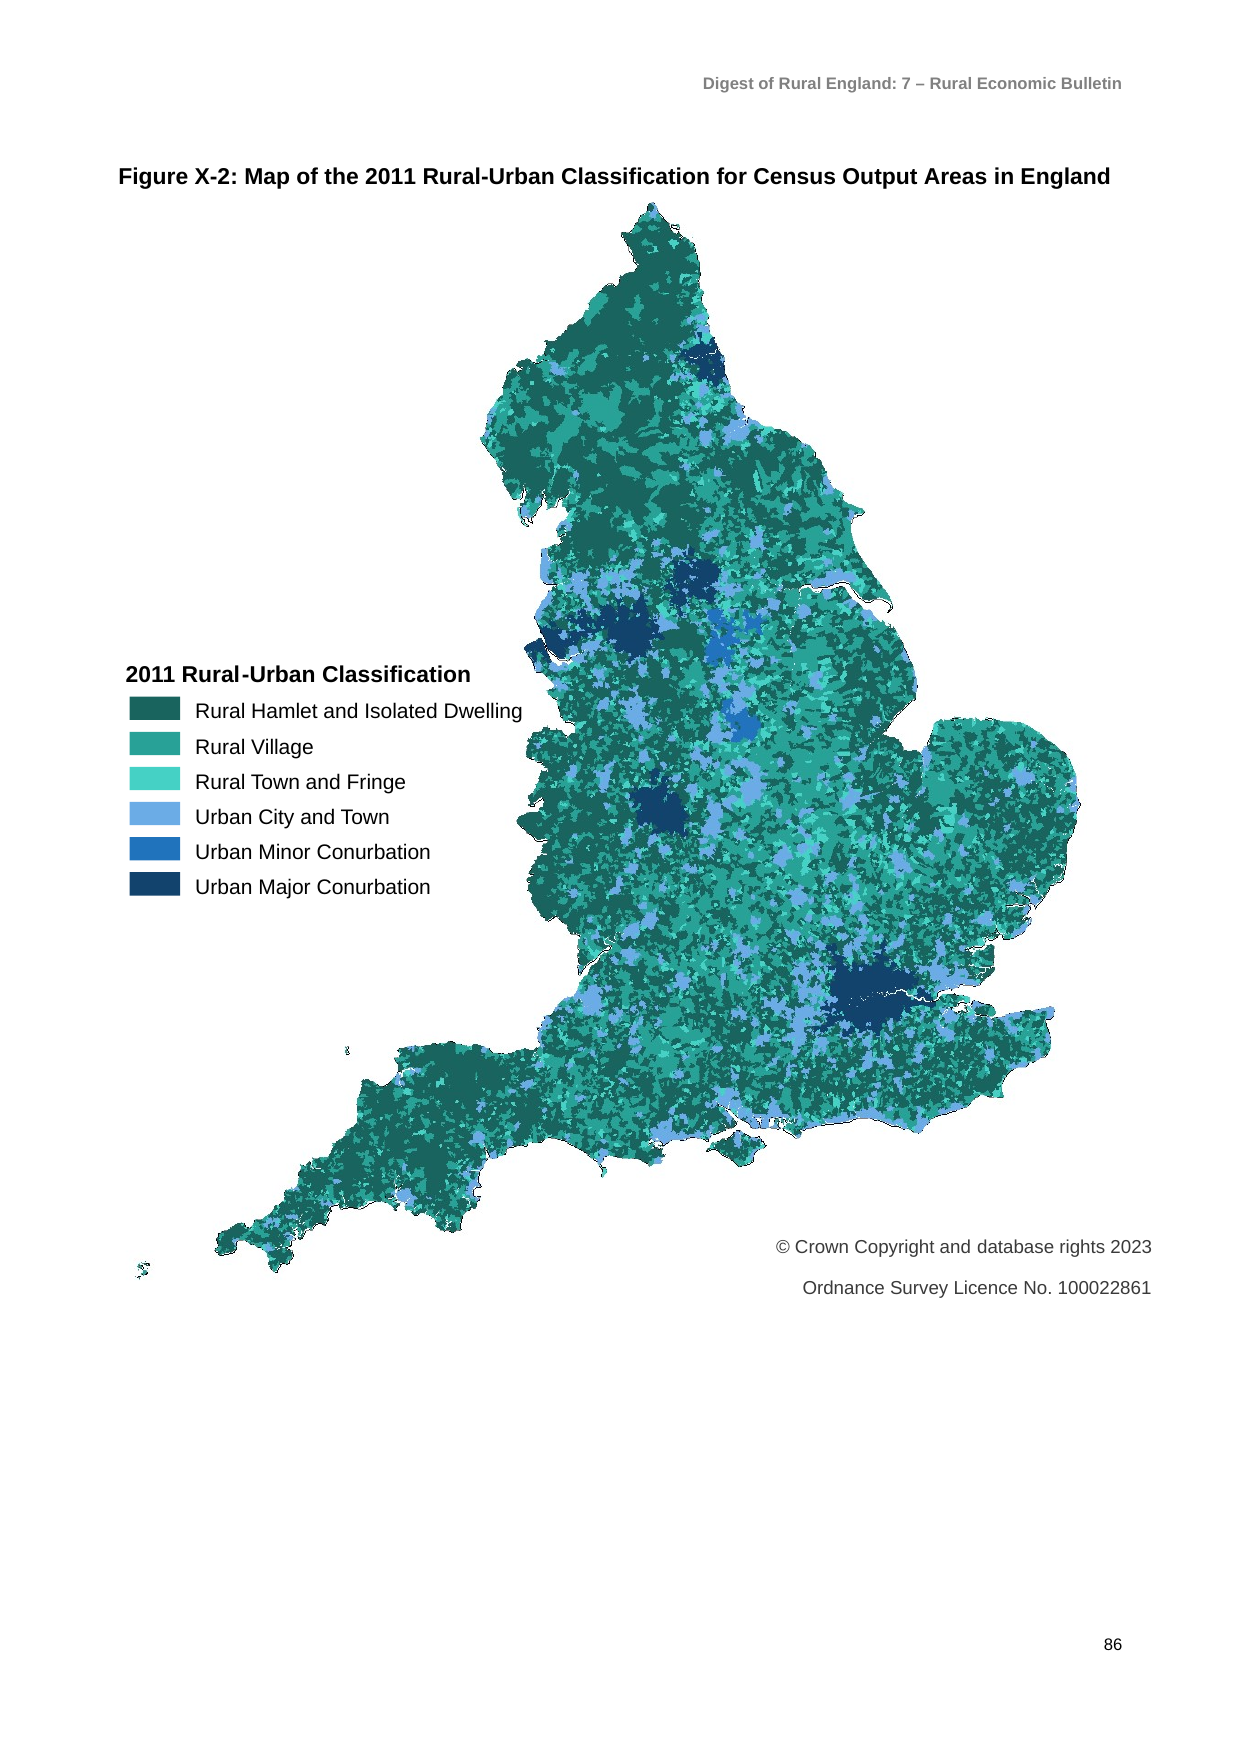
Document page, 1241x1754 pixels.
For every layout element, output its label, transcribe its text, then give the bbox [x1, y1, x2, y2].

text Figure X-2: Map of the 2011 Rural-Urban Classification for Census Output Areas in England [118, 163, 1122, 189]
